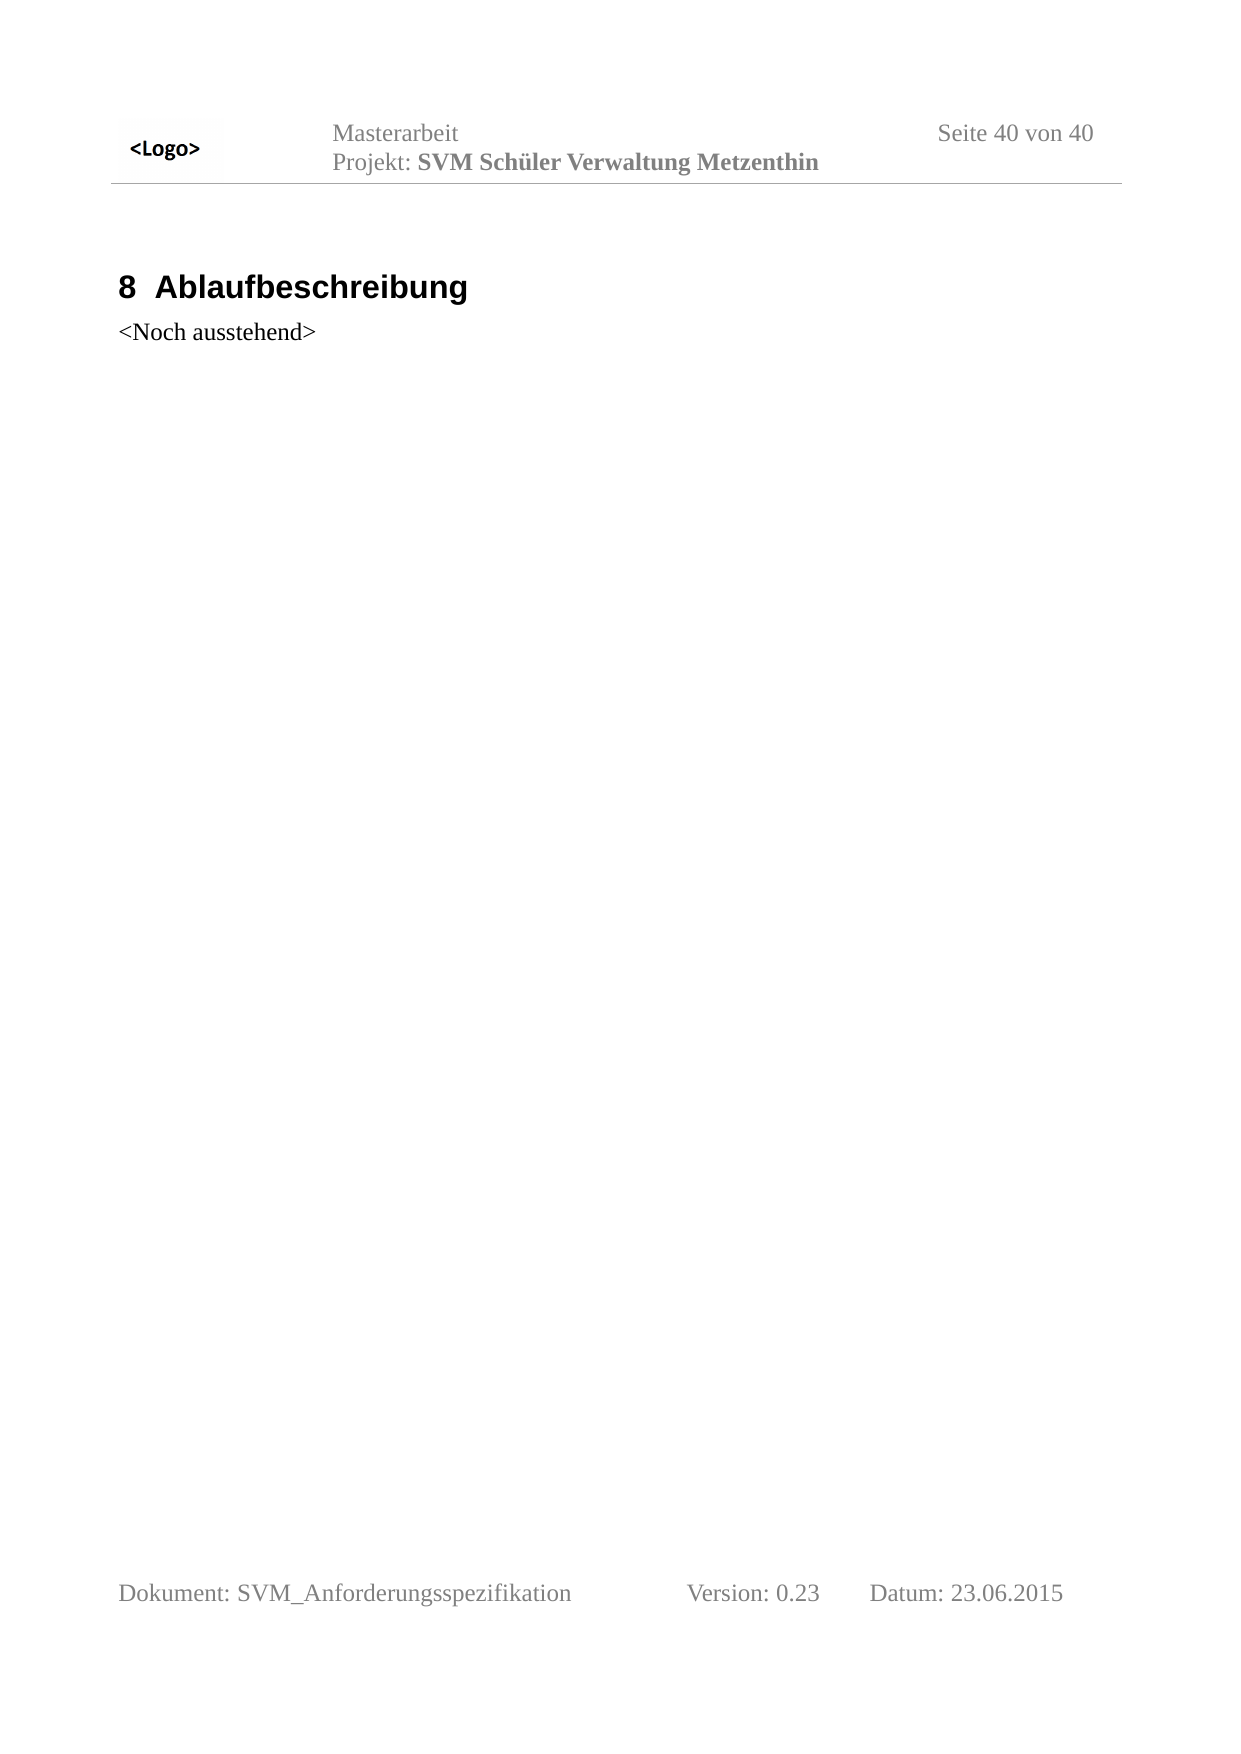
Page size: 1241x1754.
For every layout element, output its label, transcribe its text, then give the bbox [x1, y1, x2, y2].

subtitle Ablaufbeschreibung [118, 267, 1122, 305]
picture [118, 118, 224, 183]
text <Noch ausstehend> [118, 317, 1122, 346]
